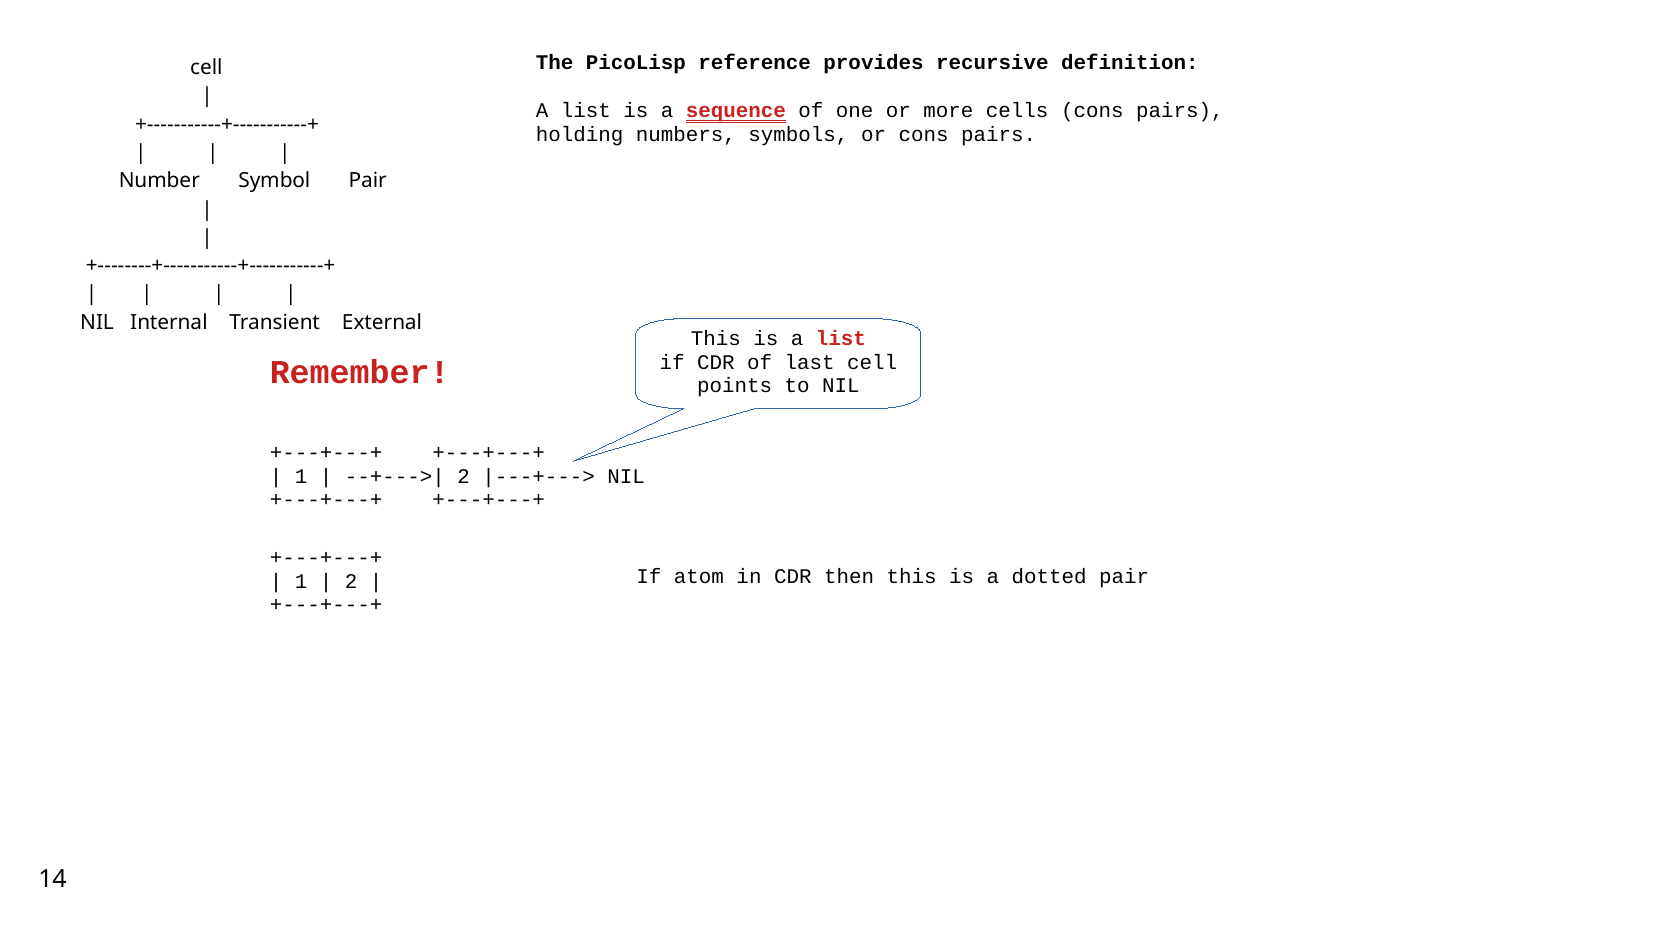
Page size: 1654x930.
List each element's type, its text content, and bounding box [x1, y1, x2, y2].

text_box +---+---+ +---+---+ | 1 | --+--->| 2 |---+---> NIL +---+---+ +---+---+ [255, 435, 667, 526]
text_box The PicoLisp reference provides recursive definition: A list is a sequence of one or more cells (cons pairs), holding numbers, symbols, or cons pairs. [521, 44, 1306, 156]
text_box If atom in CDR then this is a dotted pair [621, 555, 1177, 601]
text_box [0, 854, 118, 900]
text_box Remember! [255, 348, 465, 402]
text_box cell | +-----------+-----------+ | | | Number Symbol Pair | | +--------+-----------+-----------+ | | | | NIL Internal Transient External [54, 44, 540, 289]
text_box This is a list if CDR of last cell points to NIL [573, 318, 921, 462]
text_box +---+---+ | 1 | 2 | +---+---+ [255, 540, 667, 631]
